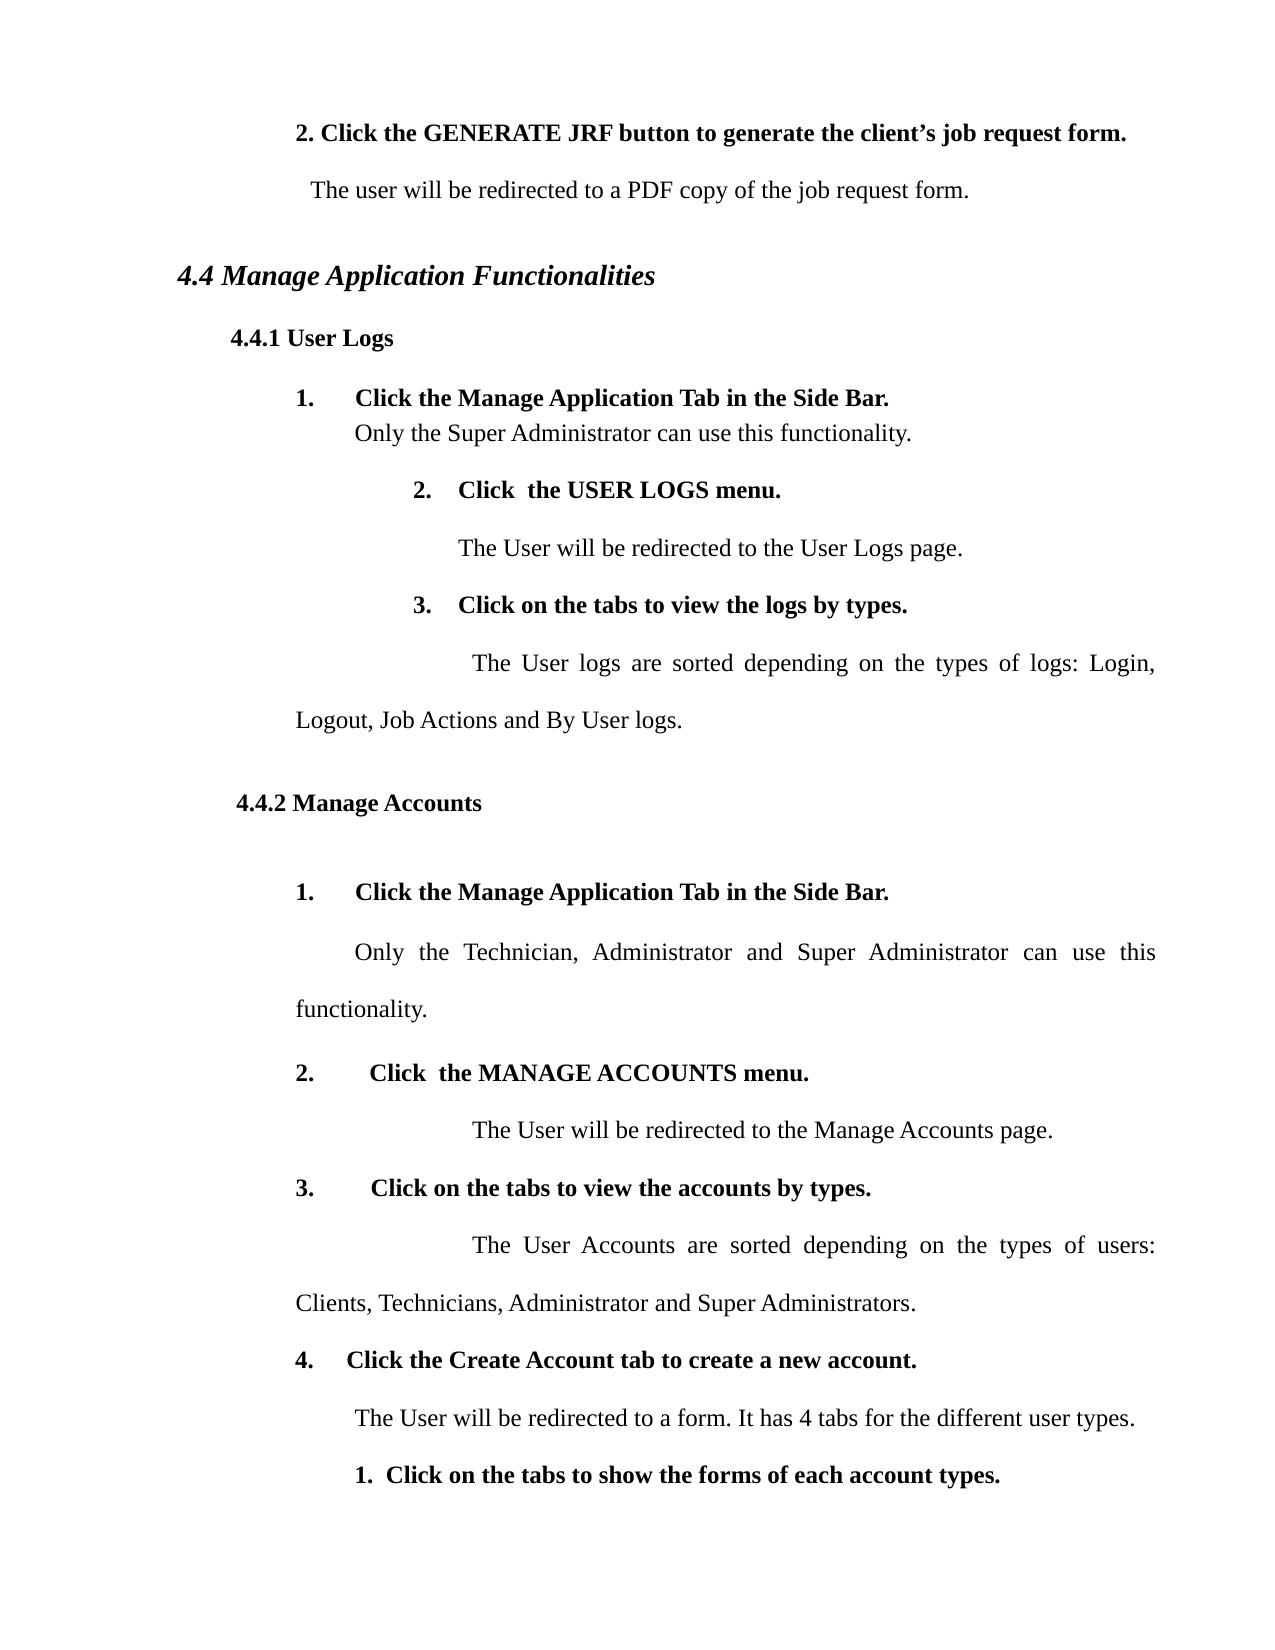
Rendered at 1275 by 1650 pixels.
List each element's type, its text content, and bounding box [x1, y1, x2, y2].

text Only the Technician, Administrator and Super Administrator can use this functionality. [295, 937, 1157, 1023]
text 3. Click on the tabs to view the logs by types. [236, 590, 1157, 619]
text 1. Click the Manage Application Tab in the Side Bar. [236, 383, 1157, 412]
text 1. Click the Manage Application Tab in the Side Bar. [236, 877, 1157, 905]
text 2. Click the GENERATE JRF button to generate the client’s job request form. [295, 118, 1157, 147]
text 2. Click the USER LOGS menu. [236, 475, 1157, 504]
text The user will be redirected to a PDF copy of the job request form. [236, 176, 1157, 204]
text 4.4.2 Manage Accounts [236, 788, 1157, 817]
text The User logs are sorted depending on the types of logs: Login, Logout, Job Actions and By User logs. [295, 648, 1157, 734]
text The User Accounts are sorted depending on the types of users: Clients, Technicians, Administrator and Super Administrators. [295, 1230, 1157, 1317]
text The User will be redirected to the User Logs page. [236, 533, 1157, 562]
text 1. Click on the tabs to show the forms of each account types. [354, 1460, 1157, 1489]
text 4.4.1 User Logs [230, 323, 1157, 352]
text The User will be redirected to the Manage Accounts page. [295, 1115, 1157, 1144]
text 3. Click on the tabs to view the accounts by types. [295, 1173, 1157, 1202]
text 4. Click the Create Account tab to create a new account. [118, 1345, 1157, 1374]
text The User will be redirected to a form. It has 4 tabs for the different user types. [354, 1403, 1157, 1432]
text 2. Click the MANAGE ACCOUNTS menu. [295, 1058, 1157, 1087]
subtitle 4.4 Manage Application Functionalities [177, 258, 1157, 292]
text Only the Super Administrator can use this functionality. [295, 418, 1157, 447]
